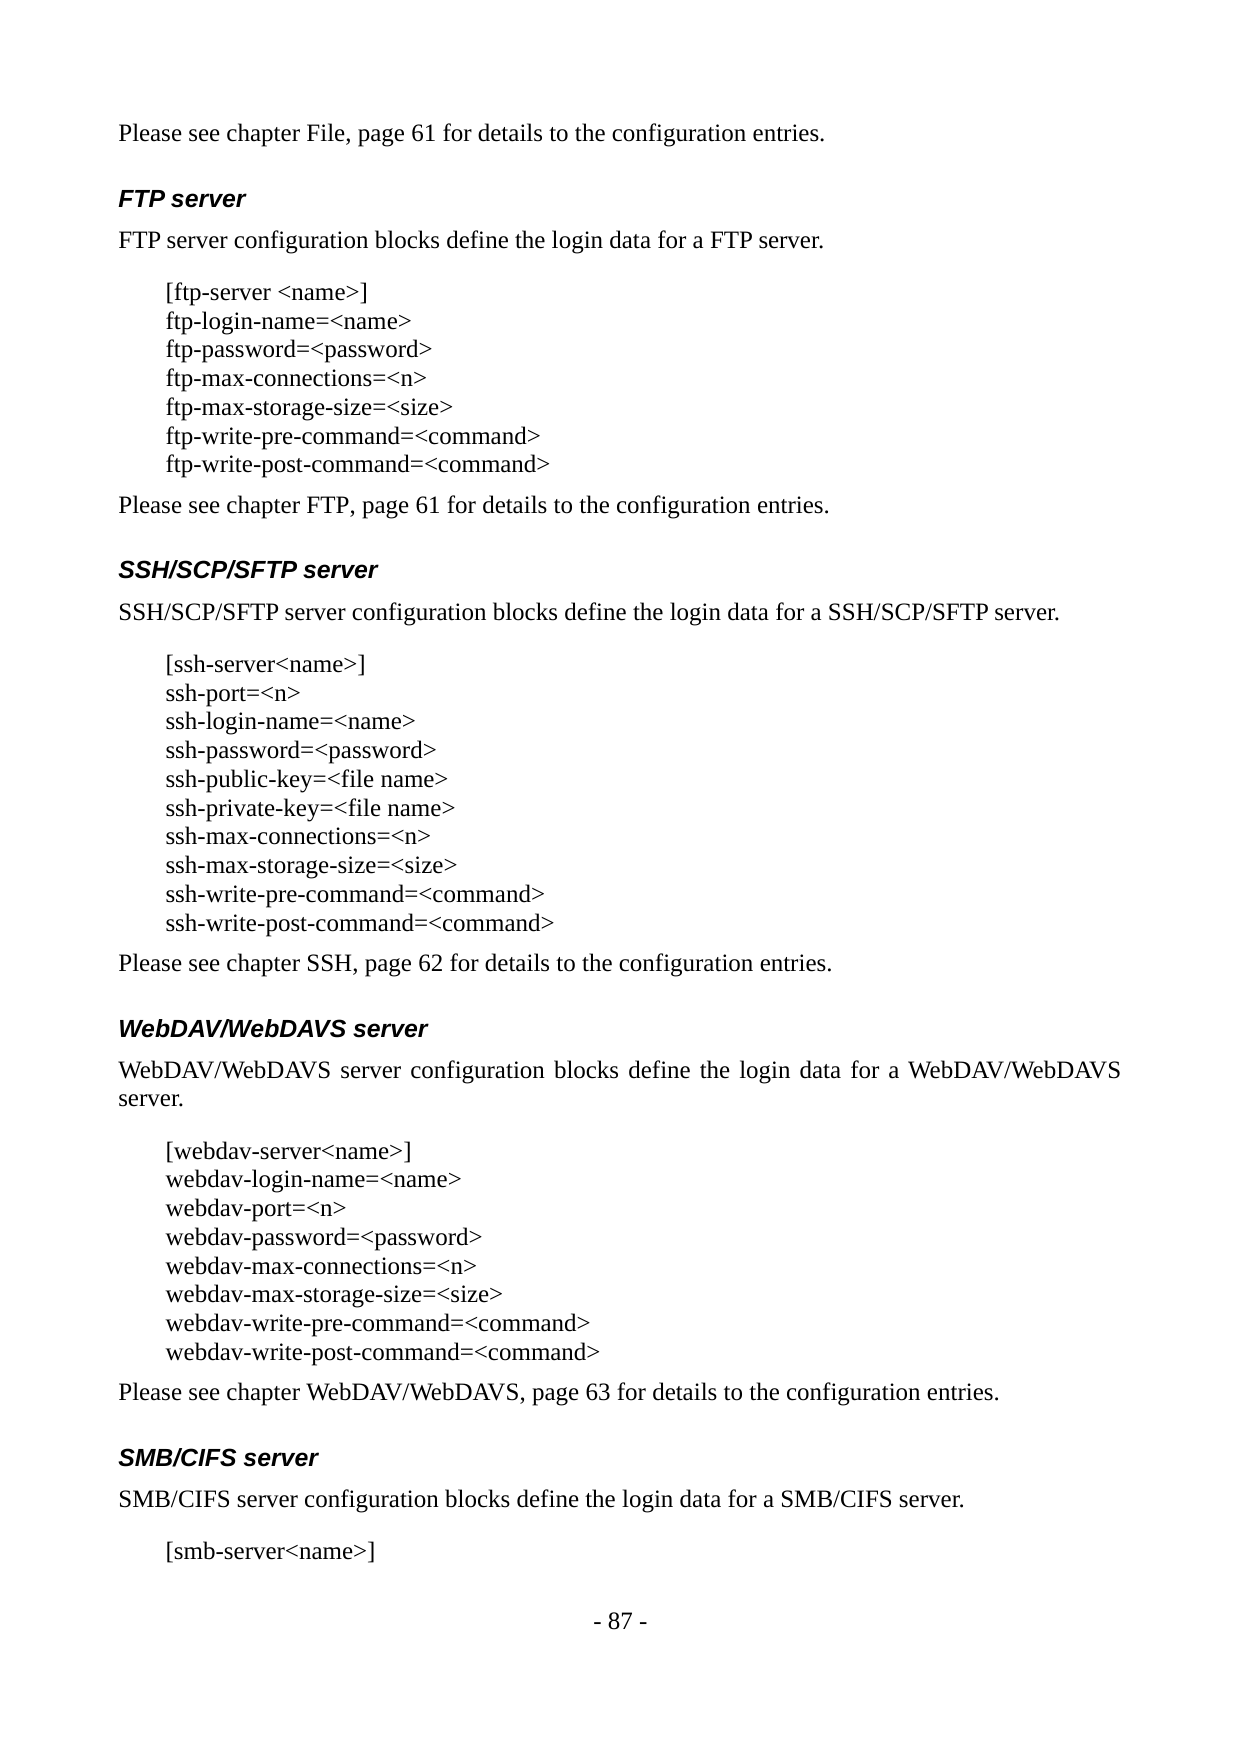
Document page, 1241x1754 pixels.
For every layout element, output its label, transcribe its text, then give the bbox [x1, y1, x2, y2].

text webdav-port=<n> [165, 1193, 1122, 1222]
text ftp-write-pre-command=<command> [165, 421, 1122, 449]
text ftp-write-post-command=<command> [165, 449, 1122, 478]
text ftp-password=<password> [165, 334, 1122, 363]
text Please see chapter FTP, page 59 for details to the configuration entries. [118, 490, 1122, 519]
text [smb-server<name>] [165, 1536, 1122, 1565]
text ssh-port=<n> [165, 678, 1122, 706]
text ftp-login-name=<name> [165, 306, 1122, 334]
text webdav-password=<password> [165, 1222, 1122, 1251]
text ssh-password=<password> [165, 735, 1122, 764]
text ssh-private-key=<file name> [165, 793, 1122, 821]
text ssh-write-pre-command=<command> [165, 879, 1122, 908]
text Please see chapter WebDAV/WebDAVS, page 61 for details to the configuration entries. [118, 1377, 1122, 1406]
text ssh-max-connections=<n> [165, 821, 1122, 850]
subtitle FTP server [118, 184, 1122, 212]
text [ssh-server<name>] [165, 649, 1122, 678]
text ftp-max-storage-size=<size> [165, 392, 1122, 421]
subtitle SSH/SCP/SFTP server [118, 556, 1122, 584]
text WebDAV/WebDAVS server configuration blocks define the login data for a WebDAV/WebDAVS server. [118, 1055, 1122, 1112]
text Please see chapter SSH, page 60 for details to the configuration entries. [118, 948, 1122, 977]
text SMB/CIFS server configuration blocks define the login data for a SMB/CIFS server. [118, 1484, 1122, 1513]
text FTP server configuration blocks define the login data for a FTP server. [118, 225, 1122, 253]
text webdav-login-name=<name> [165, 1164, 1122, 1193]
text ssh-max-storage-size=<size> [165, 850, 1122, 879]
text ssh-write-post-command=<command> [165, 908, 1122, 936]
text webdav-max-connections=<n> [165, 1251, 1122, 1279]
subtitle WebDAV/WebDAVS server [118, 1014, 1122, 1042]
text SSH/SCP/SFTP server configuration blocks define the login data for a SSH/SCP/SFTP server. [118, 597, 1122, 625]
text [ftp-server <name>] [165, 277, 1122, 306]
text ssh-login-name=<name> [165, 706, 1122, 735]
text [webdav-server<name>] [165, 1136, 1122, 1164]
text Please see chapter File, page 59 for details to the configuration entries. [118, 118, 1122, 147]
subtitle SMB/CIFS server [118, 1443, 1122, 1472]
text webdav-write-pre-command=<command> [165, 1308, 1122, 1337]
text ssh-public-key=<file name> [165, 764, 1122, 793]
text webdav-max-storage-size=<size> [165, 1279, 1122, 1308]
text ftp-max-connections=<n> [165, 363, 1122, 392]
text webdav-write-post-command=<command> [165, 1337, 1122, 1366]
